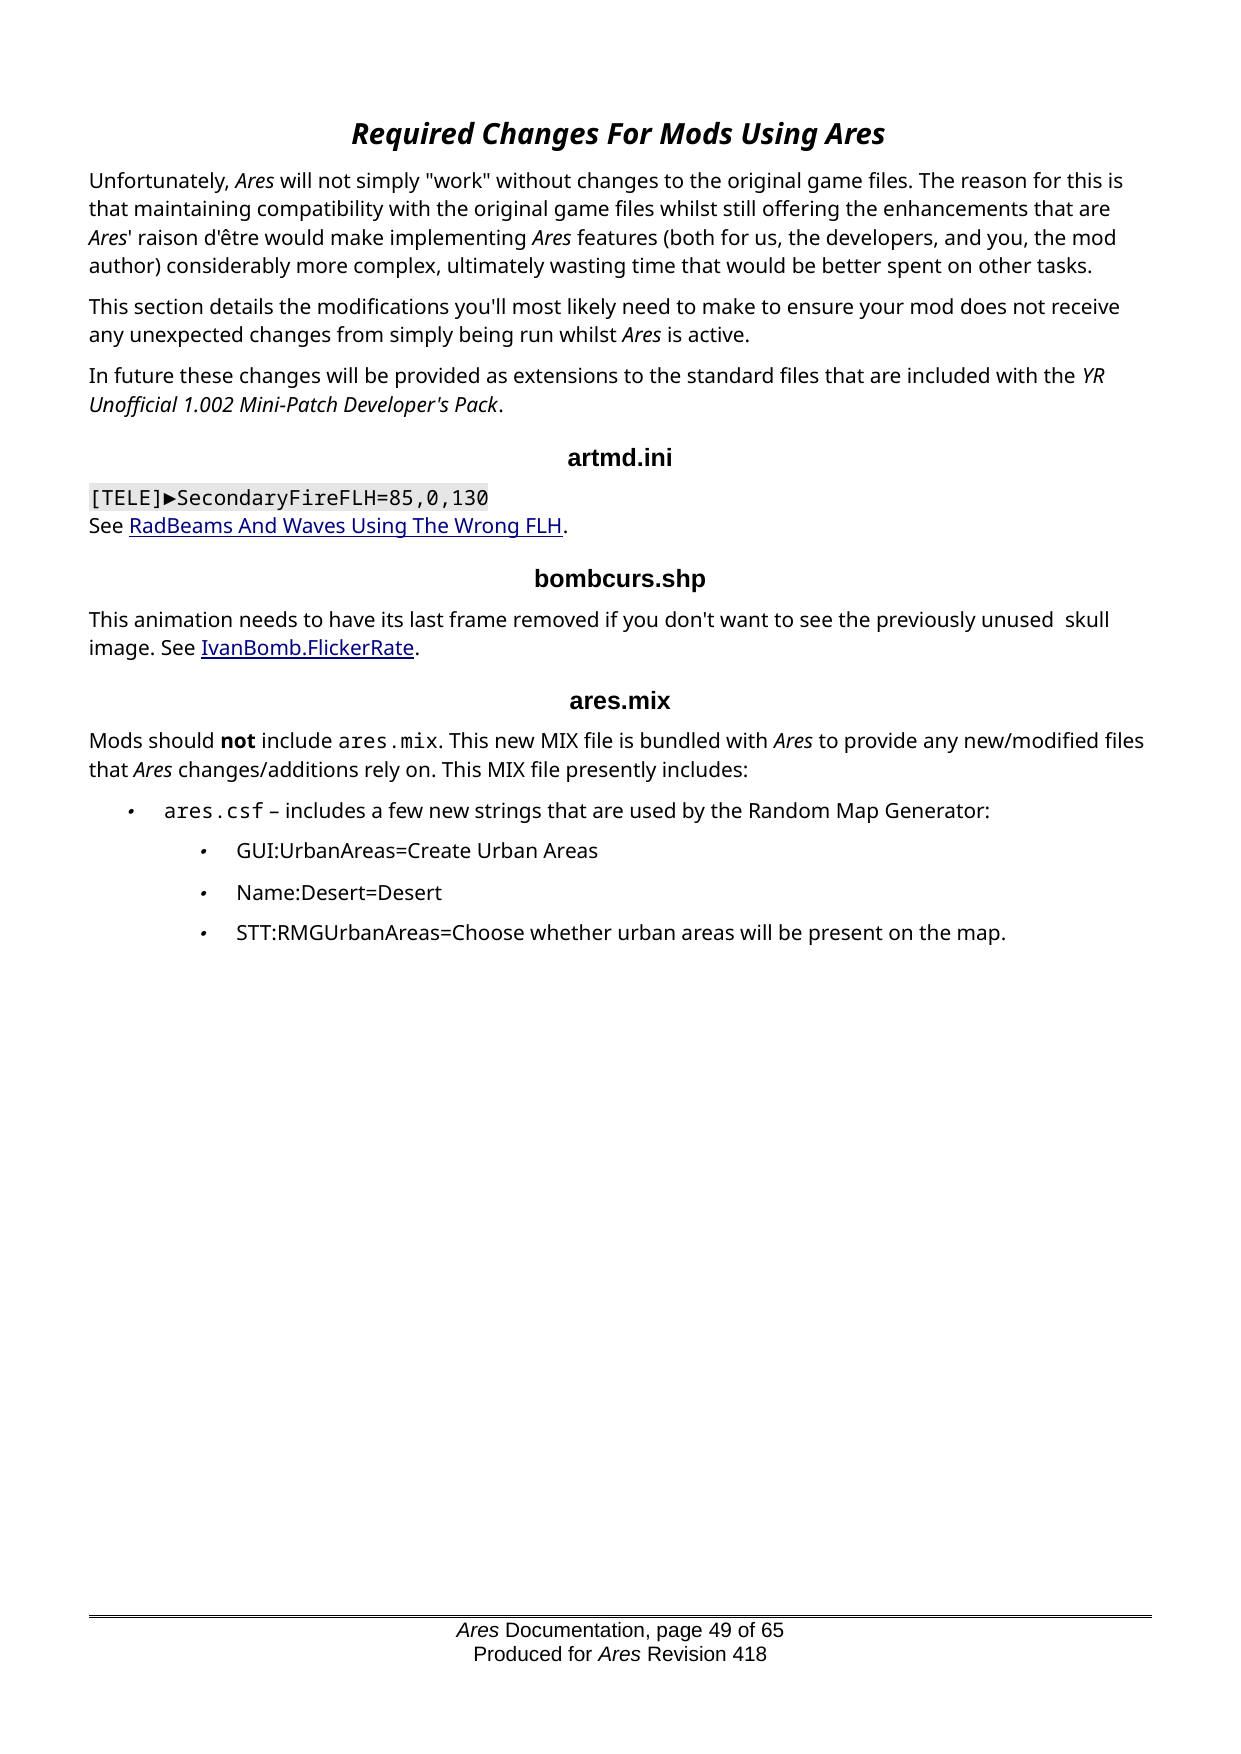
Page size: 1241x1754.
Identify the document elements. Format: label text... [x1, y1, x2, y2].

text [TELE]►SecondaryFireFLH=85,0,130 See RadBeams And Waves Using The Wrong FLH. [88, 483, 1152, 540]
list Name:Desert=Desert [199, 878, 1152, 906]
subtitle ares.mix [88, 686, 1152, 714]
list ares.csf – includes a few new strings that are used by the Random Map Generator: [126, 796, 1152, 824]
subtitle bombcurs.shp [88, 564, 1152, 593]
text Unfortunately, Ares will not simply "work" without changes to the original game files. The reason for this is that maintaining compatibility with the original game files whilst still offering the enhancements that are Ares' raison d'être would make implementing Ares features (both for us, the developers, and you, the mod author) considerably more complex, ultimately wasting time that would be better spent on other tasks. [88, 166, 1152, 279]
list GUI:UrbanAreas=Create Urban Areas [199, 837, 1152, 865]
subtitle Required Changes For Mods Using Ares [88, 113, 1152, 153]
list STT:RMGUrbanAreas=Choose whether urban areas will be present on the map. [199, 918, 1152, 947]
text This animation needs to have its last frame removed if you don't want to see the previously unused skull image. See IvanBomb.FlickerRate. [88, 605, 1152, 662]
text In future these changes will be provided as extensions to the standard files that are included with the YR Unofficial 1.002 Mini-Patch Developer's Pack. [88, 361, 1152, 418]
text Mods should not include ares.mix. This new MIX file is bundled with Ares to provide any new/modified files that Ares changes/additions rely on. This MIX file presently includes: [88, 726, 1152, 783]
subtitle artmd.ini [88, 442, 1152, 471]
text This section details the modifications you'll most likely need to make to ensure your mod does not receive any unexpected changes from simply being run whilst Ares is active. [88, 292, 1152, 349]
